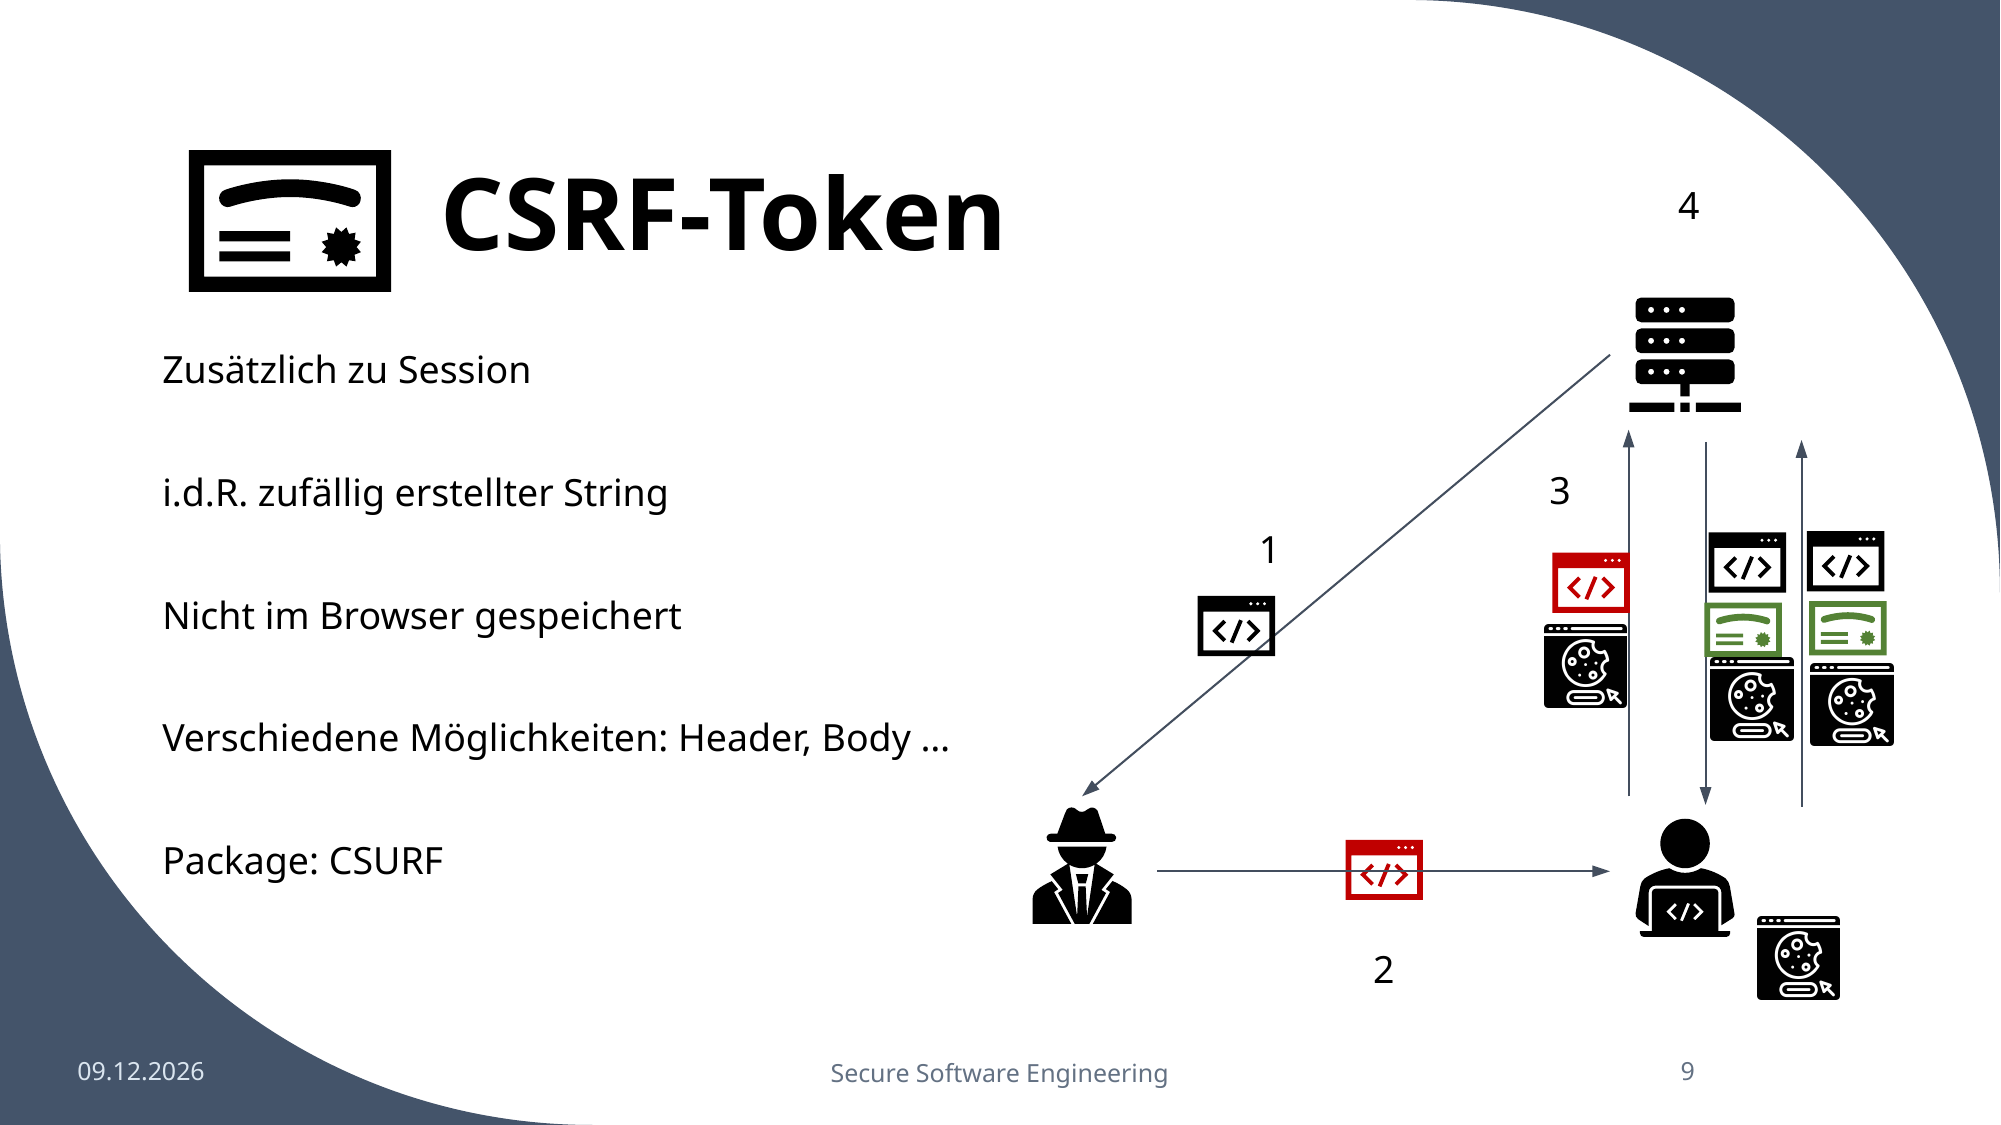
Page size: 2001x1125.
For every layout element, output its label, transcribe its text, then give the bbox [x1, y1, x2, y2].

picture [1337, 872, 1432, 917]
picture [1696, 515, 1795, 741]
text_box 27.07.2022 [62, 1042, 342, 1103]
picture [1189, 579, 1284, 674]
picture [1610, 796, 1840, 1000]
picture [1610, 279, 1761, 430]
picture [1544, 535, 1639, 708]
list Zusätzlich zu Session i.d.R. zufällig erstellter String Nicht im Browser gespeichert Verschiedene Möglichkeiten: Header, Body … Package: CSURF [147, 344, 1062, 897]
text_box 9 [1665, 1042, 1938, 1103]
title CSRF-Token [191, 62, 1796, 280]
text_box 1 [1243, 518, 1329, 580]
text_box 2 [1358, 938, 1443, 1000]
picture [1798, 514, 1895, 746]
text_box 4 [1663, 174, 1748, 236]
text_box 3 [1534, 459, 1620, 521]
text_box Secure Software Engineering [662, 1042, 1338, 1103]
picture [1007, 796, 1158, 947]
picture [167, 98, 413, 344]
picture [1337, 822, 1432, 870]
